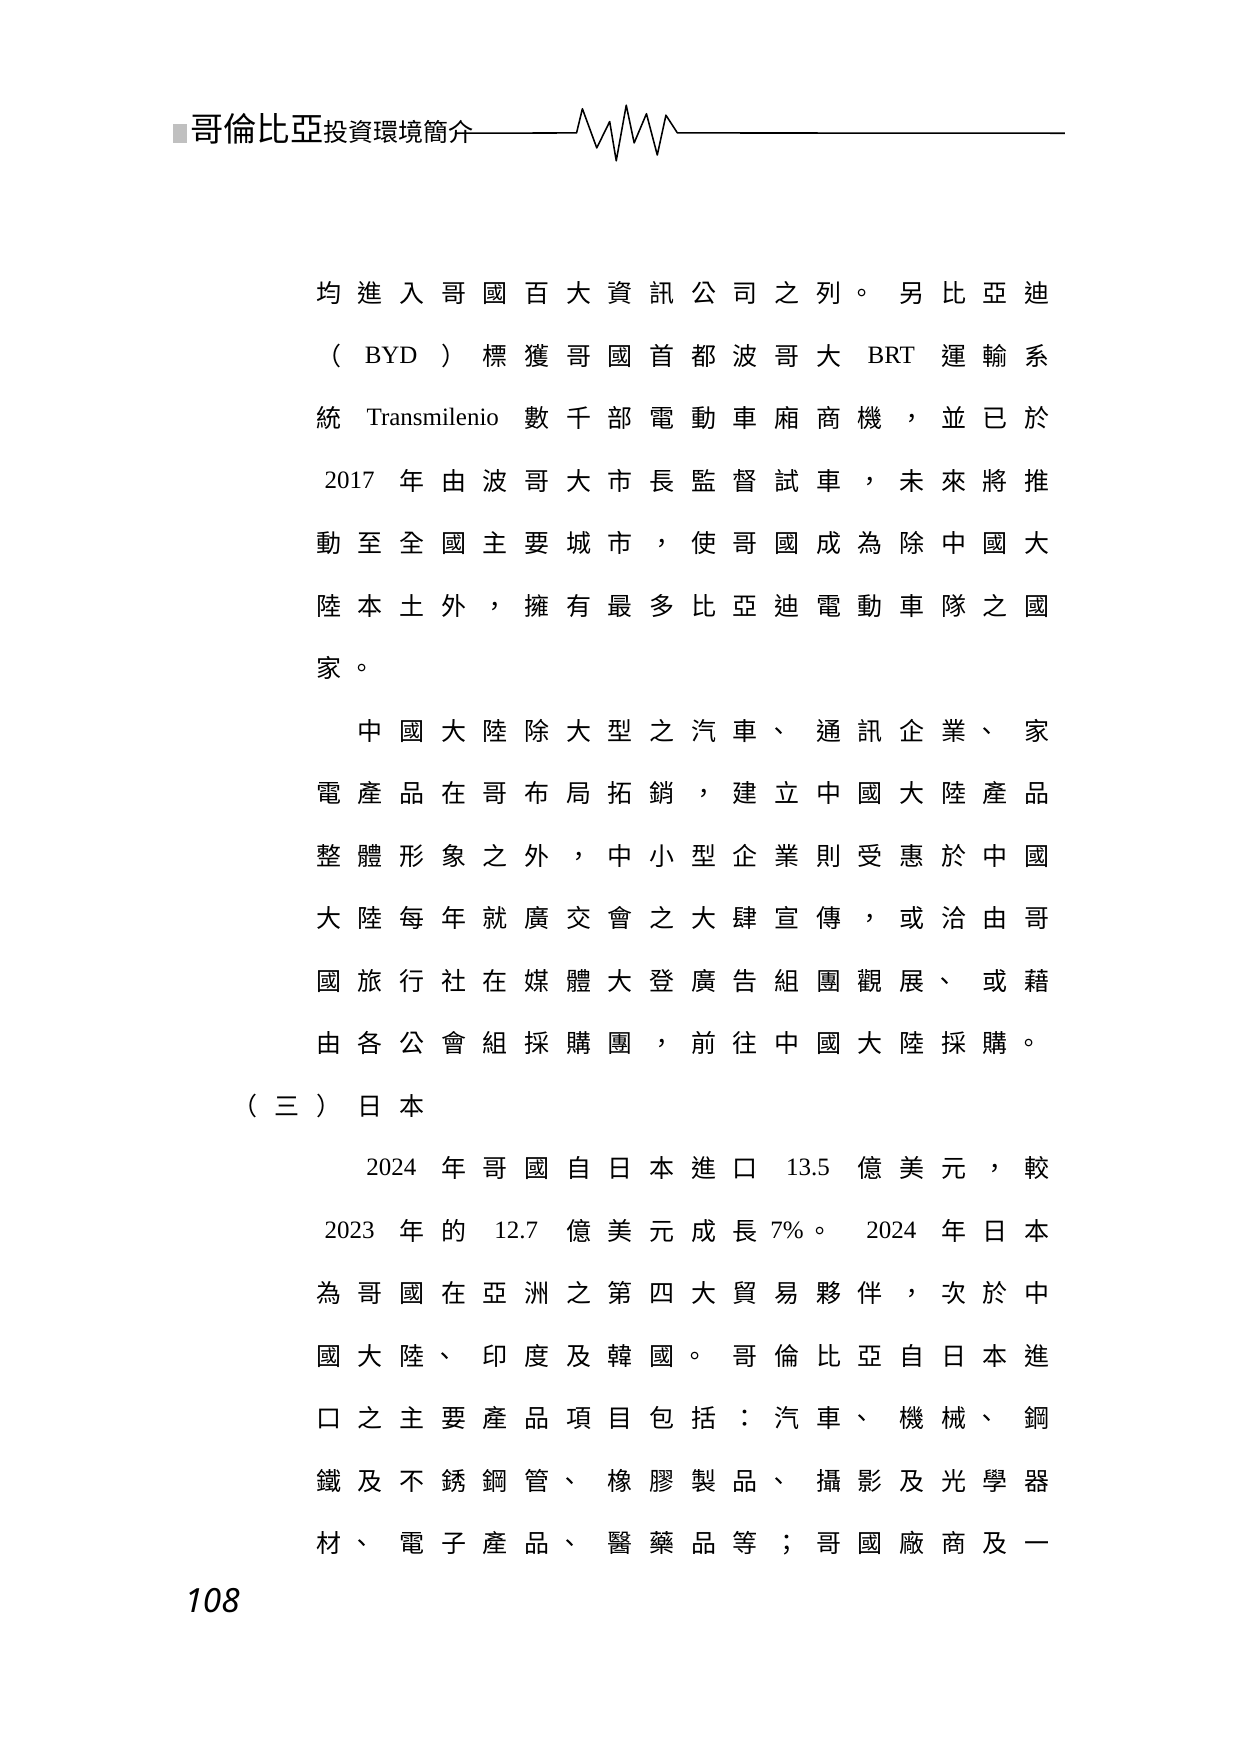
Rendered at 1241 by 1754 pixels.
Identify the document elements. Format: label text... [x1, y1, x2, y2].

text （三）日本 [207, 1063, 1058, 1125]
text 2024年哥國自日本進口13.5億美元，較2023年的12.7億美元成長7%。2024年日本為哥國在亞洲之第四大貿易夥伴，次於中國大陸、印度及韓國。哥倫比亞自日本進口之主要產品項目包括：汽車、機械、鋼鐵及不銹鋼管、橡膠製品、攝影及光學器材、電子產品、醫藥品等；哥國廠商及一 [281, 1125, 1058, 1563]
text 中國大陸除大型之汽車、通訊企業、家電產品在哥布局拓銷，建立中國大陸產品整體形象之外，中小型企業則受惠於中國大陸每年就廣交會之大肆宣傳，或洽由哥國旅行社在媒體大登廣告組團觀展、或藉由各公會組採購團，前往中國大陸採購。 [281, 688, 1058, 1063]
text 均進入哥國百大資訊公司之列。另比亞迪（BYD）標獲哥國首都波哥大BRT運輸系統Transmilenio數千部電動車廂商機，並已於2017年由波哥大市長監督試車，未來將推動至全國主要城市，使哥國成為除中國大陸本土外，擁有最多比亞迪電動車隊之國家。 [281, 250, 1058, 688]
